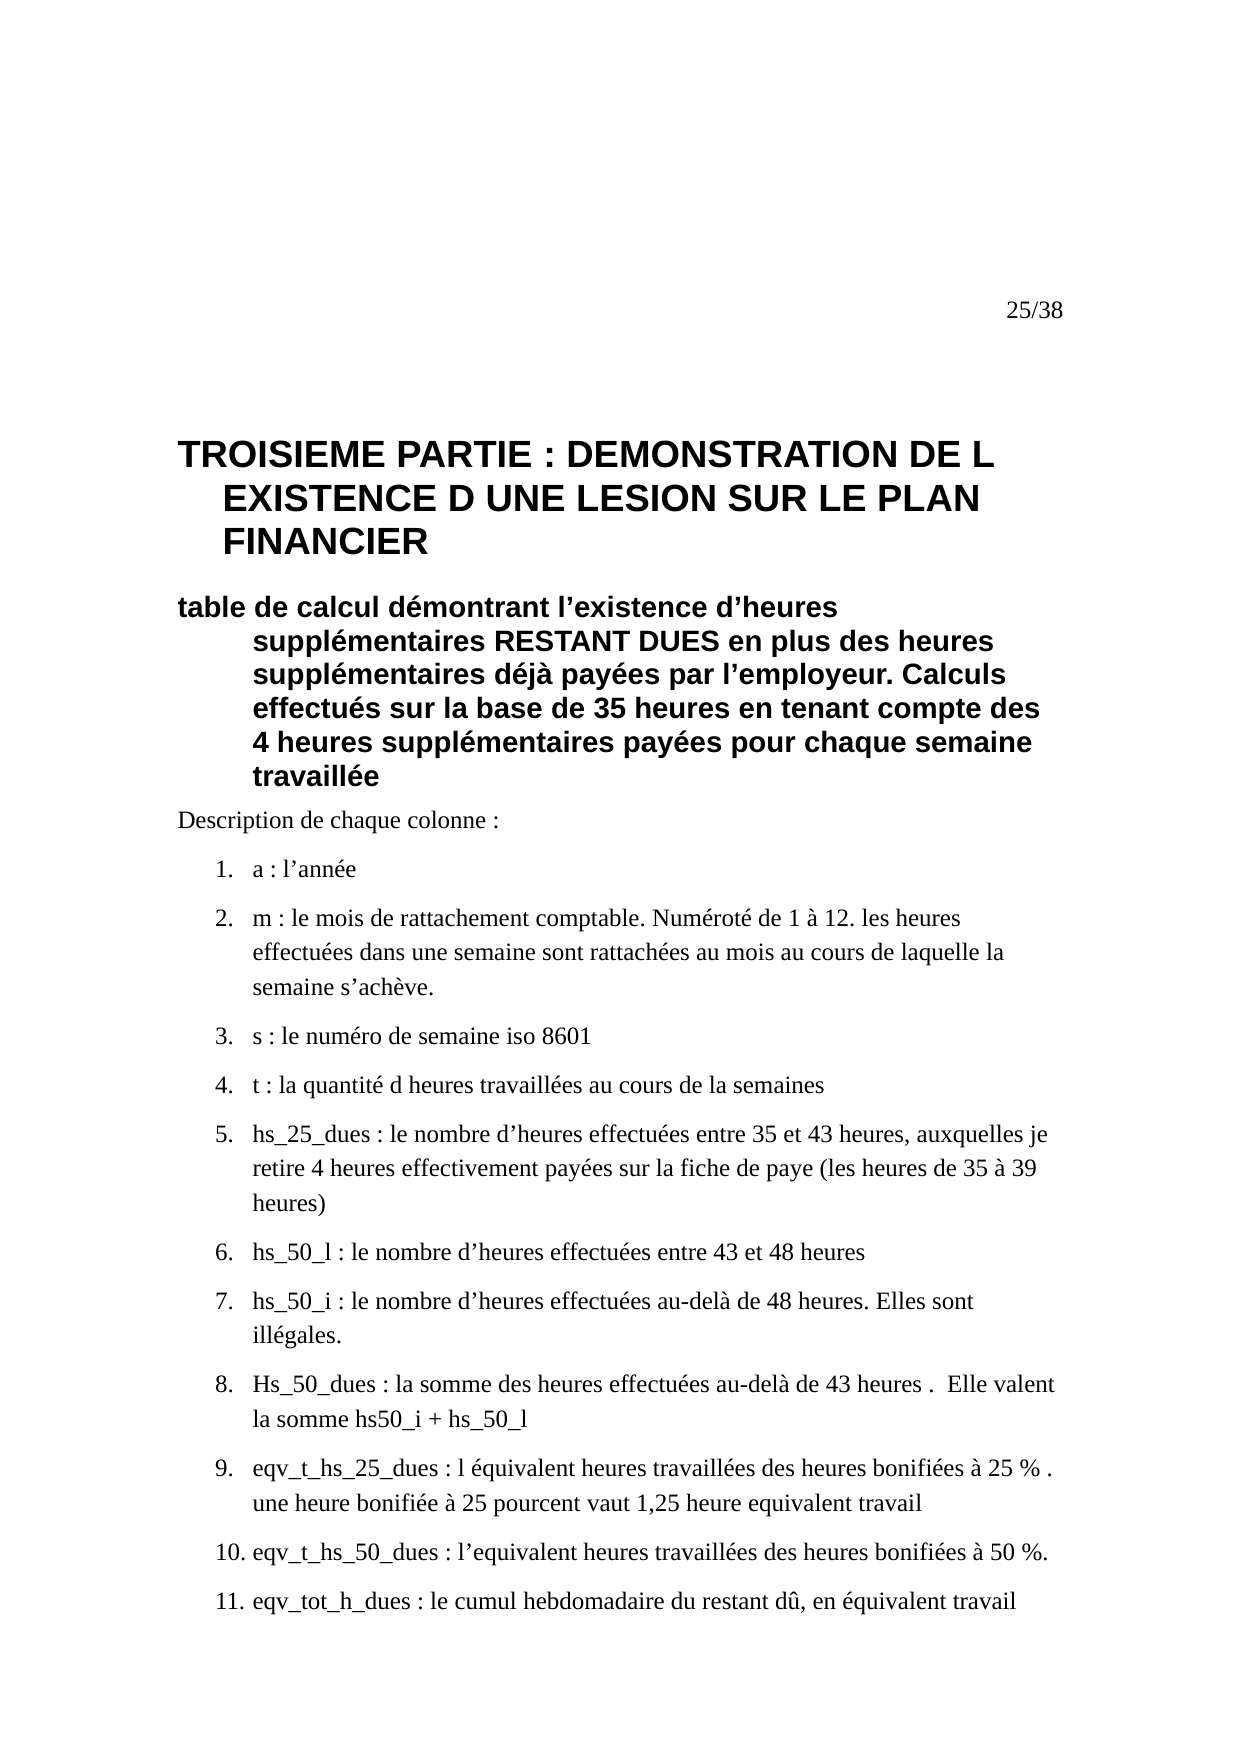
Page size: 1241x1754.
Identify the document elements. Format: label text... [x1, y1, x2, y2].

list hs_25_dues : le nombre d’heures effectuées entre 35 et 43 heures, auxquelles je retire 4 heures effectivement payées sur la fiche de paye (les heures de 35 à 39 heures) [215, 1119, 1063, 1217]
text Description de chaque colonne : [177, 805, 1063, 833]
list Hs_50_dues : la somme des heures effectuées au-delà de 43 heures . Elle valent la somme hs50_i + hs_50_l [215, 1369, 1063, 1433]
list hs_50_i : le nombre d’heures effectuées au-delà de 48 heures. Elles sont illégales. [215, 1286, 1063, 1349]
list m : le mois de rattachement comptable. Numéroté de 1 à 12. les heures effectuées dans une semaine sont rattachées au mois au cours de laquelle la semaine s’achève. [215, 903, 1063, 1001]
subtitle table de calcul démontrant l’existence d’heures supplémentaires RESTANT DUES en plus des heures supplémentaires déjà payées par l’employeur. Calculs effectués sur la base de 35 heures en tenant compte des 4 heures supplémentaires payées pour chaque semaine travaillée [177, 590, 1063, 792]
list eqv_t_hs_50_dues : l’equivalent heures travaillées des heures bonifiées à 50 %. [215, 1537, 1063, 1565]
list hs_50_l : le nombre d’heures effectuées entre 43 et 48 heures [215, 1237, 1063, 1266]
subtitle TROISIEME PARTIE : DEMONSTRATION DE L EXISTENCE D UNE LESION SUR LE PLAN FINANCIER [177, 432, 1063, 563]
list eqv_t_hs_25_dues : l équivalent heures travaillées des heures bonifiées à 25 % . une heure bonifiée à 25 pourcent vaut 1,25 heure equivalent travail [215, 1453, 1063, 1516]
list eqv_tot_h_dues : le cumul hebdomadaire du restant dû, en équivalent travail [215, 1586, 1063, 1614]
list s : le numéro de semaine iso 8601 [215, 1021, 1063, 1049]
list t : la quantité d heures travaillées au cours de la semaines [215, 1070, 1063, 1099]
list a : l’année [215, 854, 1063, 882]
